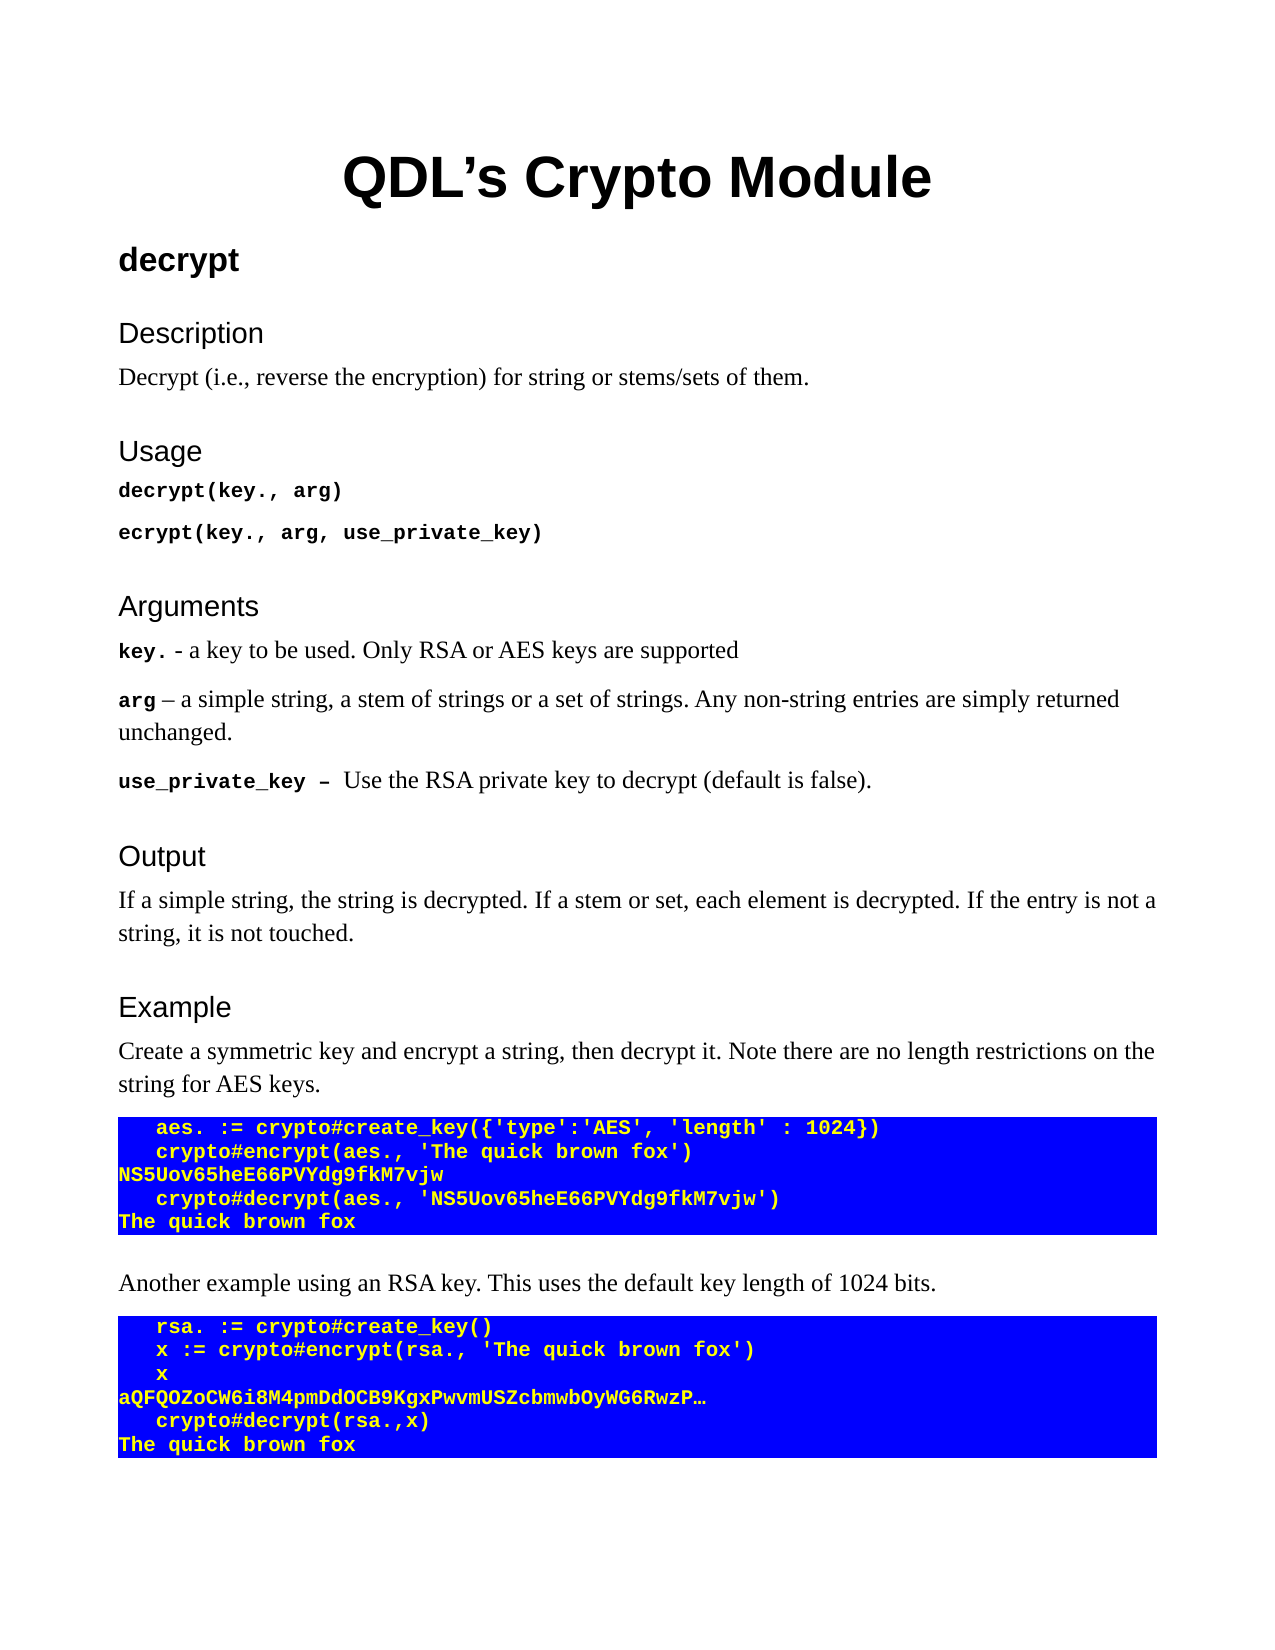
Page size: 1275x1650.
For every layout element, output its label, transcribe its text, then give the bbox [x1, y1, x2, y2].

text x aQFQOZoCW6i8M4pmDdOCB9KgxPwvmUSZcbmwbOyWG6RwzP… [118, 1363, 1157, 1410]
subtitle decrypt [118, 240, 1157, 278]
subtitle Example [118, 990, 1157, 1024]
subtitle Description [118, 316, 1157, 349]
text The quick brown fox [118, 1212, 1157, 1235]
text use_private_key – Use the RSA private key to decrypt (default is false). [118, 765, 1157, 795]
text arg – a simple string, a stem of strings or a set of strings. Any non-string entries are simply returned unchanged. [118, 684, 1157, 746]
text ecrypt(key., arg, use_private_key) [118, 522, 1157, 546]
subtitle Usage [118, 434, 1157, 468]
subtitle Output [118, 839, 1157, 872]
text key. - a key to be used. Only RSA or AES keys are supported [118, 635, 1157, 665]
subtitle Arguments [118, 589, 1157, 623]
text decrypt(key., arg) [118, 481, 1157, 504]
text Create a symmetric key and encrypt a string, then decrypt it. Note there are no length restrictions on the string for AES keys. [118, 1036, 1157, 1098]
text crypto#decrypt(rsa.,x) [118, 1410, 1157, 1434]
text aes. := crypto#create_key({'type':'AES', 'length' : 1024}) crypto#encrypt(aes., 'The quick brown fox') NS5Uov65heE66PVYdg9fkM7vjw [118, 1117, 1157, 1188]
text Another example using an RSA key. This uses the default key length of 1024 bits. [118, 1235, 1157, 1297]
text If a simple string, the string is decrypted. If a stem or set, each element is decrypted. If the entry is not a string, it is not touched. [118, 885, 1157, 946]
text rsa. := crypto#create_key() x := crypto#encrypt(rsa., 'The quick brown fox') [118, 1316, 1157, 1363]
text The quick brown fox [118, 1434, 1157, 1458]
text crypto#decrypt(aes., 'NS5Uov65heE66PVYdg9fkM7vjw') [118, 1188, 1157, 1212]
text Decrypt (i.e., reverse the encryption) for string or stems/sets of them. [118, 362, 1157, 391]
